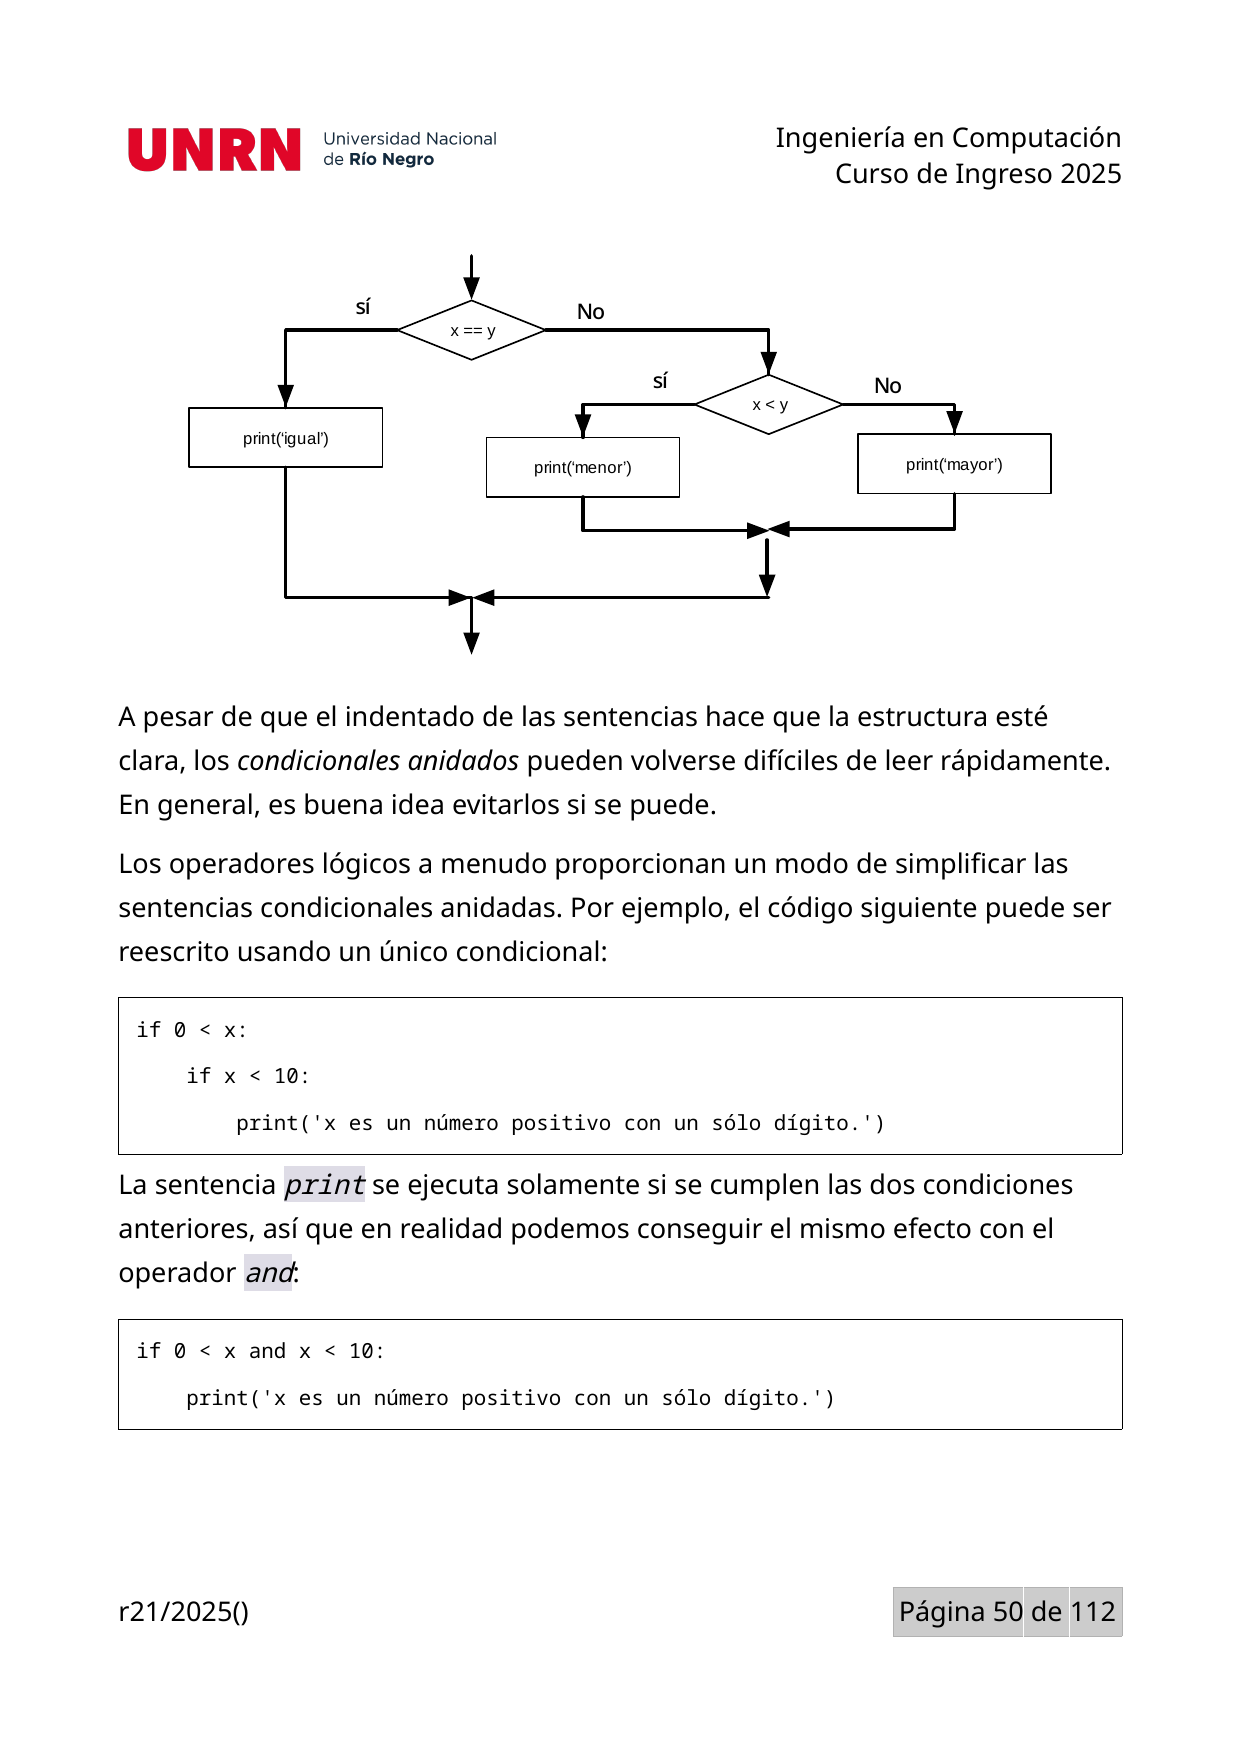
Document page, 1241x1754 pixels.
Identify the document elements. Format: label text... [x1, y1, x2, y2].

text if x < 10: [119, 1043, 1122, 1090]
text Los operadores lógicos a menudo proporcionan un modo de simplificar las sentencias condicionales anidadas. Por ejemplo, el código siguiente puede ser reescrito usando un único condicional: [118, 844, 1122, 969]
picture [118, 118, 505, 180]
text A pesar de que el indentado de las sentencias hace que la estructura esté clara, los condicionales anidados pueden volverse difíciles de leer rápidamente. En general, es buena idea evitarlos si se puede. [118, 221, 1122, 822]
text print('x es un número positivo con un sólo dígito.') [119, 1090, 1122, 1154]
text if 0 < x: [119, 998, 1122, 1043]
text if 0 < x and x < 10: [119, 1320, 1122, 1365]
text La sentencia print se ejecuta solamente si se cumplen las dos condiciones anteriores, así que en realidad podemos conseguir el mismo efecto con el operador and: [118, 1166, 1122, 1291]
text print('x es un número positivo con un sólo dígito.') [119, 1365, 1122, 1429]
